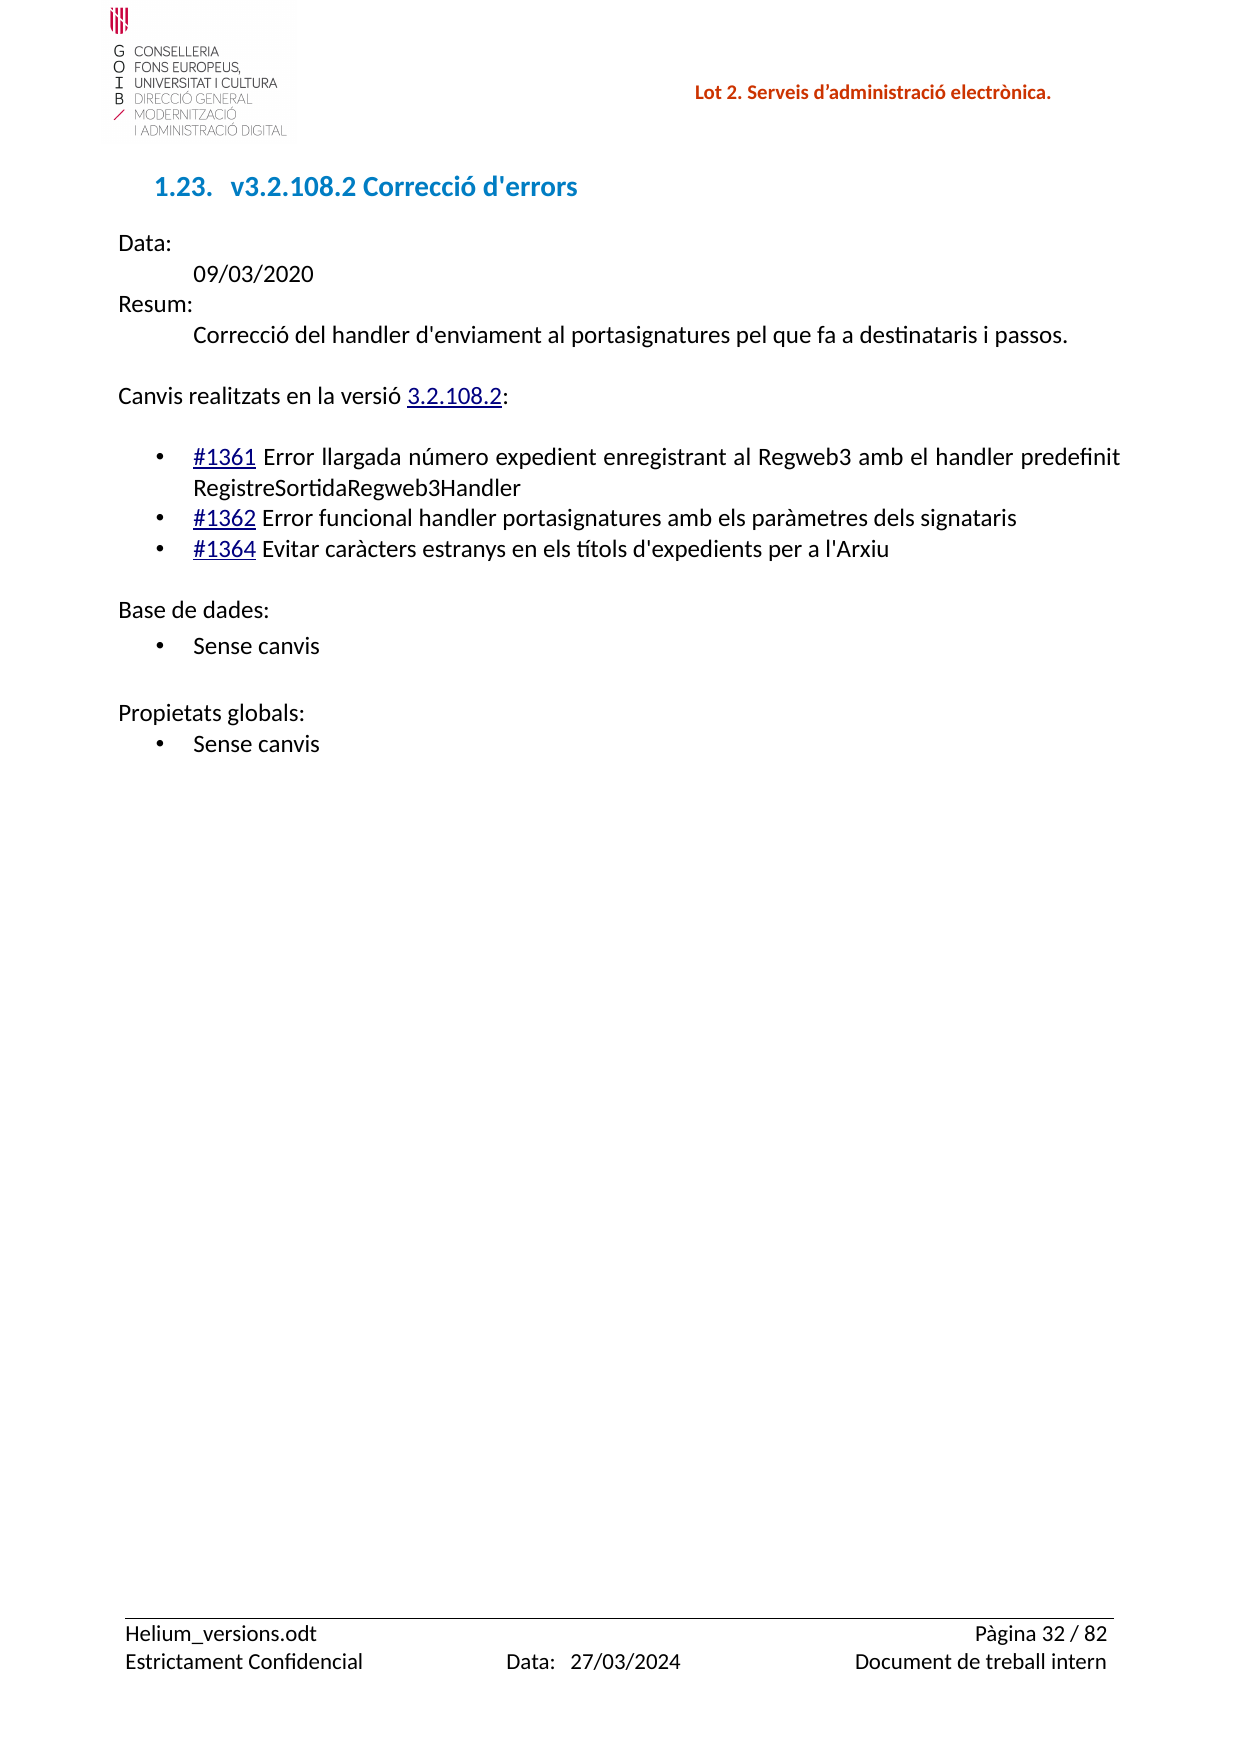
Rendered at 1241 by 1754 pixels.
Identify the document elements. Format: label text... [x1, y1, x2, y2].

text Base de dades: [118, 594, 1122, 624]
text Canvis realitzats en la versió 3.2.108.2: [118, 380, 1122, 411]
picture [100, 0, 297, 144]
list Sense canvis [156, 630, 1122, 661]
text Data: [118, 228, 1122, 258]
list #1361 Error llargada número expedient enregistrant al Regweb3 amb el handler predefinit RegistreSortidaRegweb3Handler [156, 441, 1122, 502]
text 09/03/2020 [118, 258, 1122, 289]
text Correcció del handler d'enviament al portasignatures pel que fa a destinataris i passos. [118, 319, 1122, 350]
list #1362 Error funcional handler portasignatures amb els paràmetres dels signataris [156, 502, 1122, 533]
list #1364 Evitar caràcters estranys en els títols d'expedients per a l'Arxiu [156, 533, 1122, 563]
list Sense canvis [156, 728, 1122, 758]
text Resum: [118, 289, 1122, 319]
text Propietats globals: [118, 697, 1122, 728]
subtitle v3.2.108.2 Correcció d'errors [153, 168, 1122, 204]
